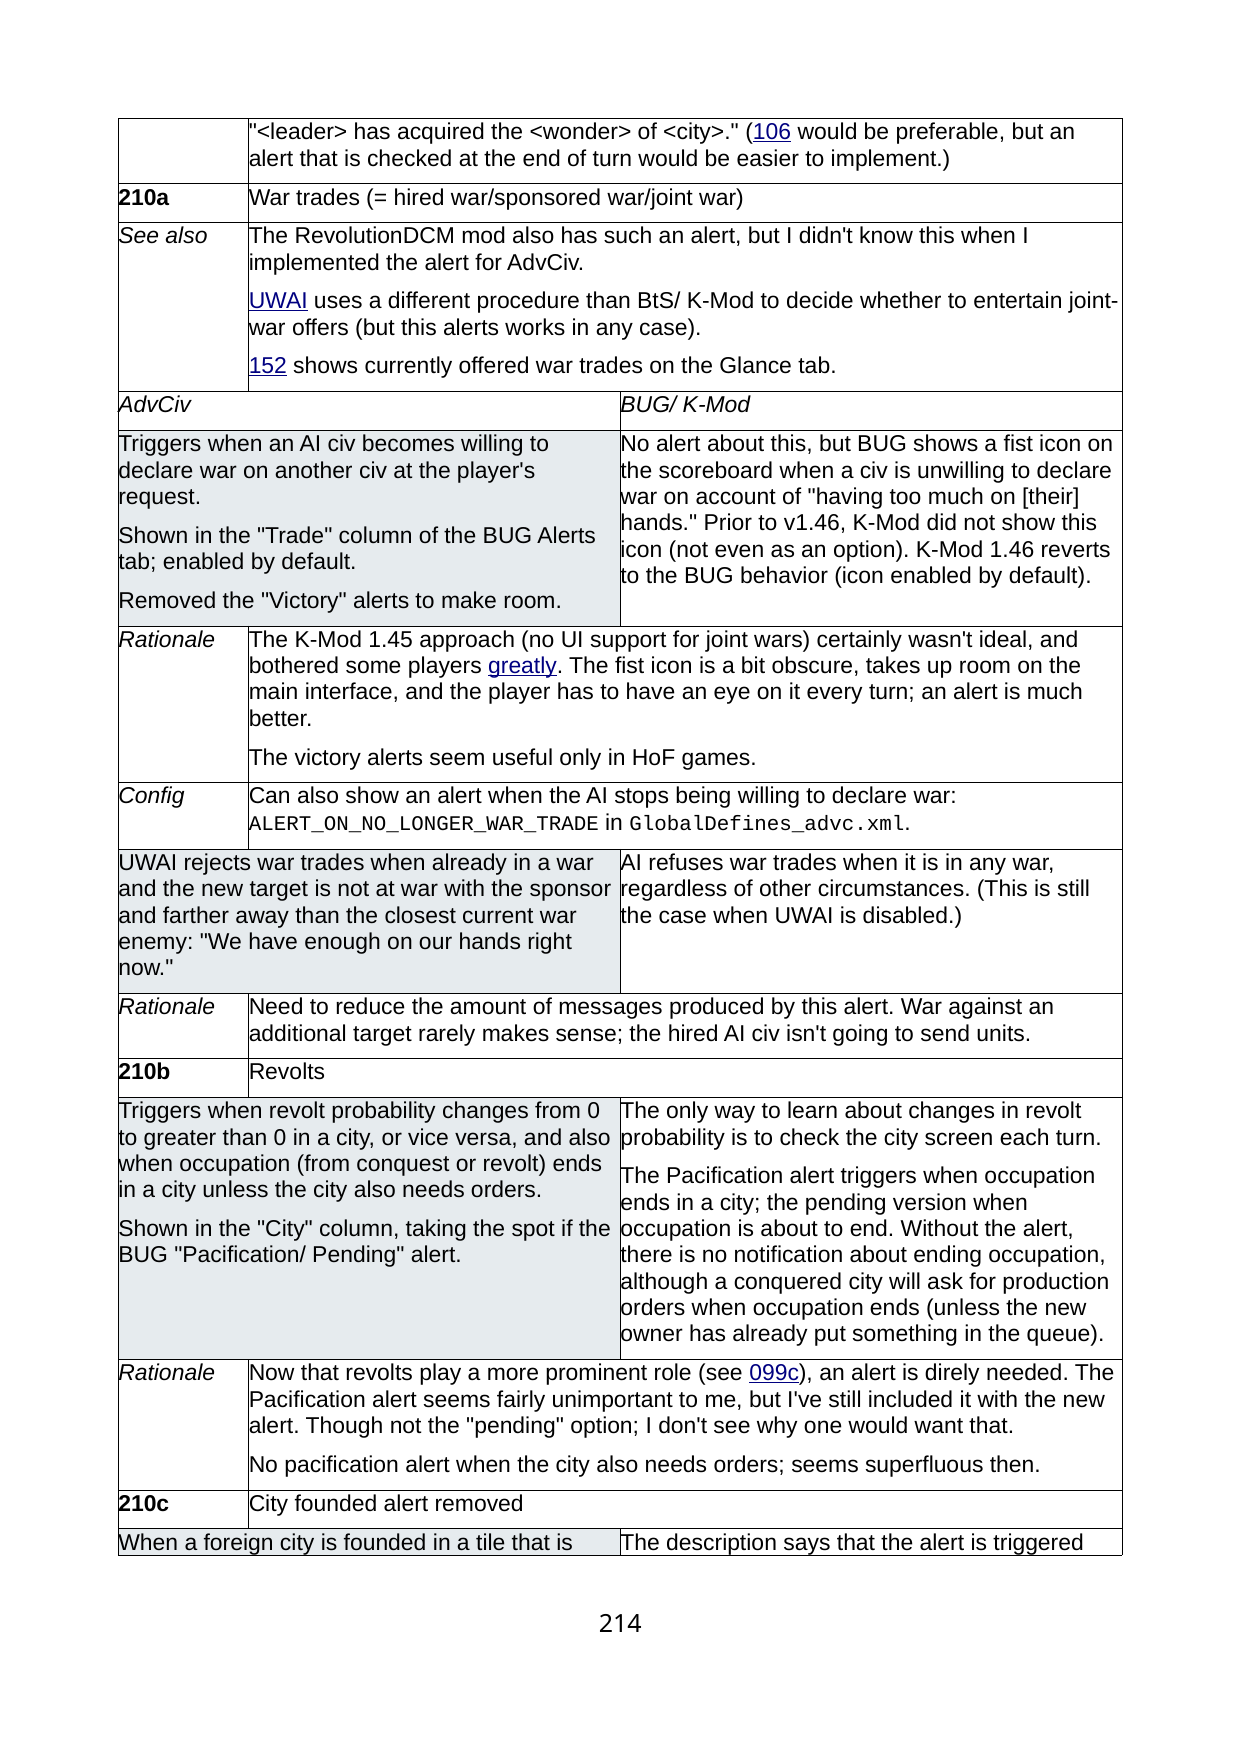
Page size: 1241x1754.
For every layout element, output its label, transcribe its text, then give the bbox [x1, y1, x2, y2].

table_cell Config [119, 783, 248, 849]
table_cell Triggers when an AI civ becomes willing to declare war on another civ at the player's request. Shown in the "Trade" column of the BUG Alerts tab; enabled by default. Removed the "Victory" alerts to make room. [119, 431, 620, 626]
table_cell Triggers when revolt probability changes from 0 to greater than 0 in a city, or vice versa, and also when occupation (from conquest or revolt) ends in a city unless the city also needs orders. Shown in the "City" column, taking the spot if the BUG "Pacification/ Pending" alert. [119, 1098, 620, 1359]
table_cell The only way to learn about changes in revolt probability is to check the city screen each turn. The Pacification alert triggers when occupation ends in a city; the pending version when occupation is about to end. Without the alert, there is no notification about ending occupation, although a conquered city will ask for production orders when occupation ends (unless the new owner has already put something in the queue). [621, 1098, 1122, 1359]
table_cell AI refuses war trades when it is in any war, regardless of other circumstances. (This is still the case when UWAI is disabled.) [621, 850, 1122, 993]
table_cell Revolts [249, 1059, 1122, 1097]
table_cell No alert about this, but BUG shows a fist icon on the scoreboard when a civ is unwilling to declare war on account of "having too much on [their] hands." Prior to v1.46, K-Mod did not show this icon (not even as an option). K-Mod 1.46 reverts to the BUG behavior (icon enabled by default). [621, 431, 1122, 626]
table_cell 210a [119, 184, 248, 222]
table_cell Need to reduce the amount of messages produced by this alert. War against an additional target rarely makes sense; the hired AI civ isn't going to send units. [249, 994, 1122, 1058]
table_cell AdvCiv [119, 392, 620, 430]
table_cell See also [119, 223, 248, 391]
table_cell The description says that the alert is triggered [621, 1529, 1122, 1555]
table_cell Rationale [119, 627, 248, 782]
table_cell City founded alert removed [249, 1491, 1122, 1528]
table_cell Can also show an alert when the AI stops being willing to declare war: ALERT_ON_NO_LONGER_WAR_TRADE in GlobalDefines_advc.xml. [249, 783, 1122, 849]
table_cell The K-Mod 1.45 approach (no UI support for joint wars) certainly wasn't ideal, and bothered some players greatly. The fist icon is a bit obscure, takes up room on the main interface, and the player has to have an eye on it every turn; an alert is much better. The victory alerts seem useful only in HoF games. [249, 627, 1122, 782]
table_cell BUG/ K-Mod [621, 392, 1122, 430]
table_cell Rationale [119, 994, 248, 1058]
table_cell Rationale [119, 1360, 248, 1489]
table_cell [119, 119, 248, 183]
table_cell The RevolutionDCM mod also has such an alert, but I didn't know this when I implemented the alert for AdvCiv. UWAI uses a different procedure than BtS/ K-Mod to decide whether to entertain joint-war offers (but this alerts works in any case). 152 shows currently offered war trades on the Glance tab. [249, 223, 1122, 391]
table_cell UWAI rejects war trades when already in a war and the new target is not at war with the sponsor and farther away than the closest current war enemy: "We have enough on our hands right now." [119, 850, 620, 993]
table_cell Now that revolts play a more prominent role (see 099c), an alert is direly needed. The Pacification alert seems fairly unimportant to me, but I've still included it with the new alert. Though not the "pending" option; I don't see why one would want that. No pacification alert when the city also needs orders; seems superfluous then. [249, 1360, 1122, 1489]
table_cell When a foreign city is founded in a tile that is [119, 1529, 620, 1555]
table_cell 210c [119, 1491, 248, 1528]
table_cell War trades (= hired war/sponsored war/joint war) [249, 184, 1122, 222]
table_cell "<leader> has acquired the <wonder> of <city>." (106 would be preferable, but an alert that is checked at the end of turn would be easier to implement.) [249, 119, 1122, 183]
table_cell 210b [119, 1059, 248, 1097]
